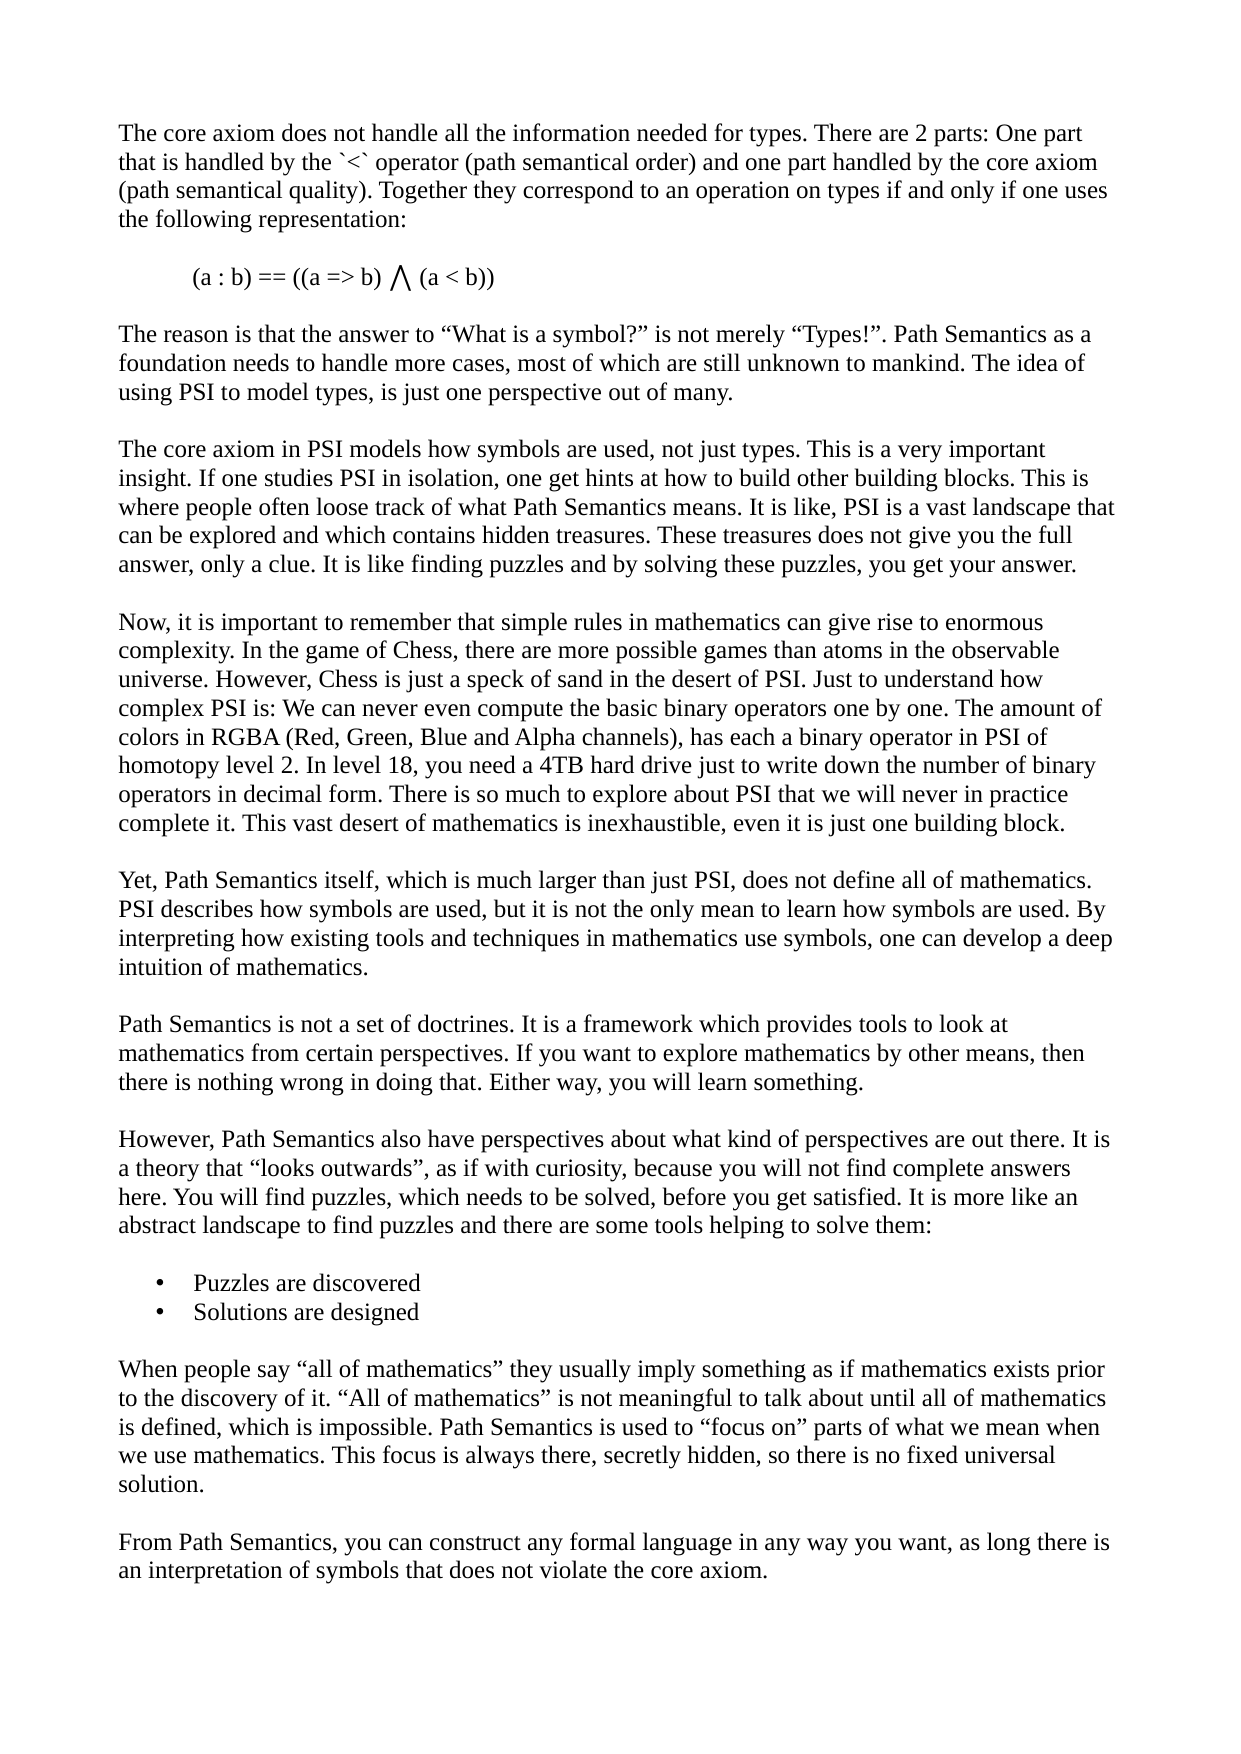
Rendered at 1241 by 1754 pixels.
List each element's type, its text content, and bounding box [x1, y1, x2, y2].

text Path Semantics is not a set of doctrines. It is a framework which provides tools to look at mathematics from certain perspectives. If you want to explore mathematics by other means, then there is nothing wrong in doing that. Either way, you will learn something. [118, 1009, 1122, 1096]
text The core axiom in PSI models how symbols are used, not just types. This is a very important insight. If one studies PSI in isolation, one get hints at how to build other building blocks. This is where people often loose track of what Path Semantics means. It is like, PSI is a vast landscape that can be explored and which contains hidden treasures. These treasures does not give you the full answer, only a clue. It is like finding puzzles and by solving these puzzles, you get your answer. [118, 434, 1122, 578]
text However, Path Semantics also have perspectives about what kind of perspectives are out there. It is a theory that “looks outwards”, as if with curiosity, because you will not find complete answers here. You will find puzzles, which needs to be solved, before you get satisfied. It is more like an abstract landscape to find puzzles and there are some tools helping to solve them: [118, 1124, 1122, 1239]
text When people say “all of mathematics” they usually imply something as if mathematics exists prior to the discovery of it. “All of mathematics” is not meaningful to talk about until all of mathematics is defined, which is impossible. Path Semantics is used to “focus on” parts of what we mean when we use mathematics. This focus is always there, secretly hidden, so there is no fixed universal solution. [118, 1354, 1122, 1498]
text (a : b) == ((a => b) ⋀ (a < b)) [118, 262, 1122, 291]
text Now, it is important to remember that simple rules in mathematics can give rise to enormous complexity. In the game of Chess, there are more possible games than atoms in the observable universe. However, Chess is just a speck of sand in the desert of PSI. Just to understand how complex PSI is: We can never even compute the basic binary operators one by one. The amount of colors in RGBA (Red, Green, Blue and Alpha channels), has each a binary operator in PSI of homotopy level 2. In level 18, you need a 4TB hard drive just to write down the number of binary operators in decimal form. There is so much to explore about PSI that we will never in practice complete it. This vast desert of mathematics is inexhaustible, even it is just one building block. [118, 607, 1122, 837]
list Puzzles are discovered [156, 1268, 1122, 1297]
text From Path Semantics, you can construct any formal language in any way you want, as long there is an interpretation of symbols that does not violate the core axiom. [118, 1527, 1122, 1584]
text The reason is that the answer to “What is a symbol?” is not merely “Types!”. Path Semantics as a foundation needs to handle more cases, most of which are still unknown to mankind. The idea of using PSI to model types, is just one perspective out of many. [118, 319, 1122, 406]
text Yet, Path Semantics itself, which is much larger than just PSI, does not define all of mathematics. PSI describes how symbols are used, but it is not the only mean to learn how symbols are used. By interpreting how existing tools and techniques in mathematics use symbols, one can develop a deep intuition of mathematics. [118, 866, 1122, 981]
text The core axiom does not handle all the information needed for types. There are 2 parts: One part that is handled by the `<` operator (path semantical order) and one part handled by the core axiom (path semantical quality). Together they correspond to an operation on types if and only if one uses the following representation: [118, 118, 1122, 233]
list Solutions are designed [156, 1297, 1122, 1326]
